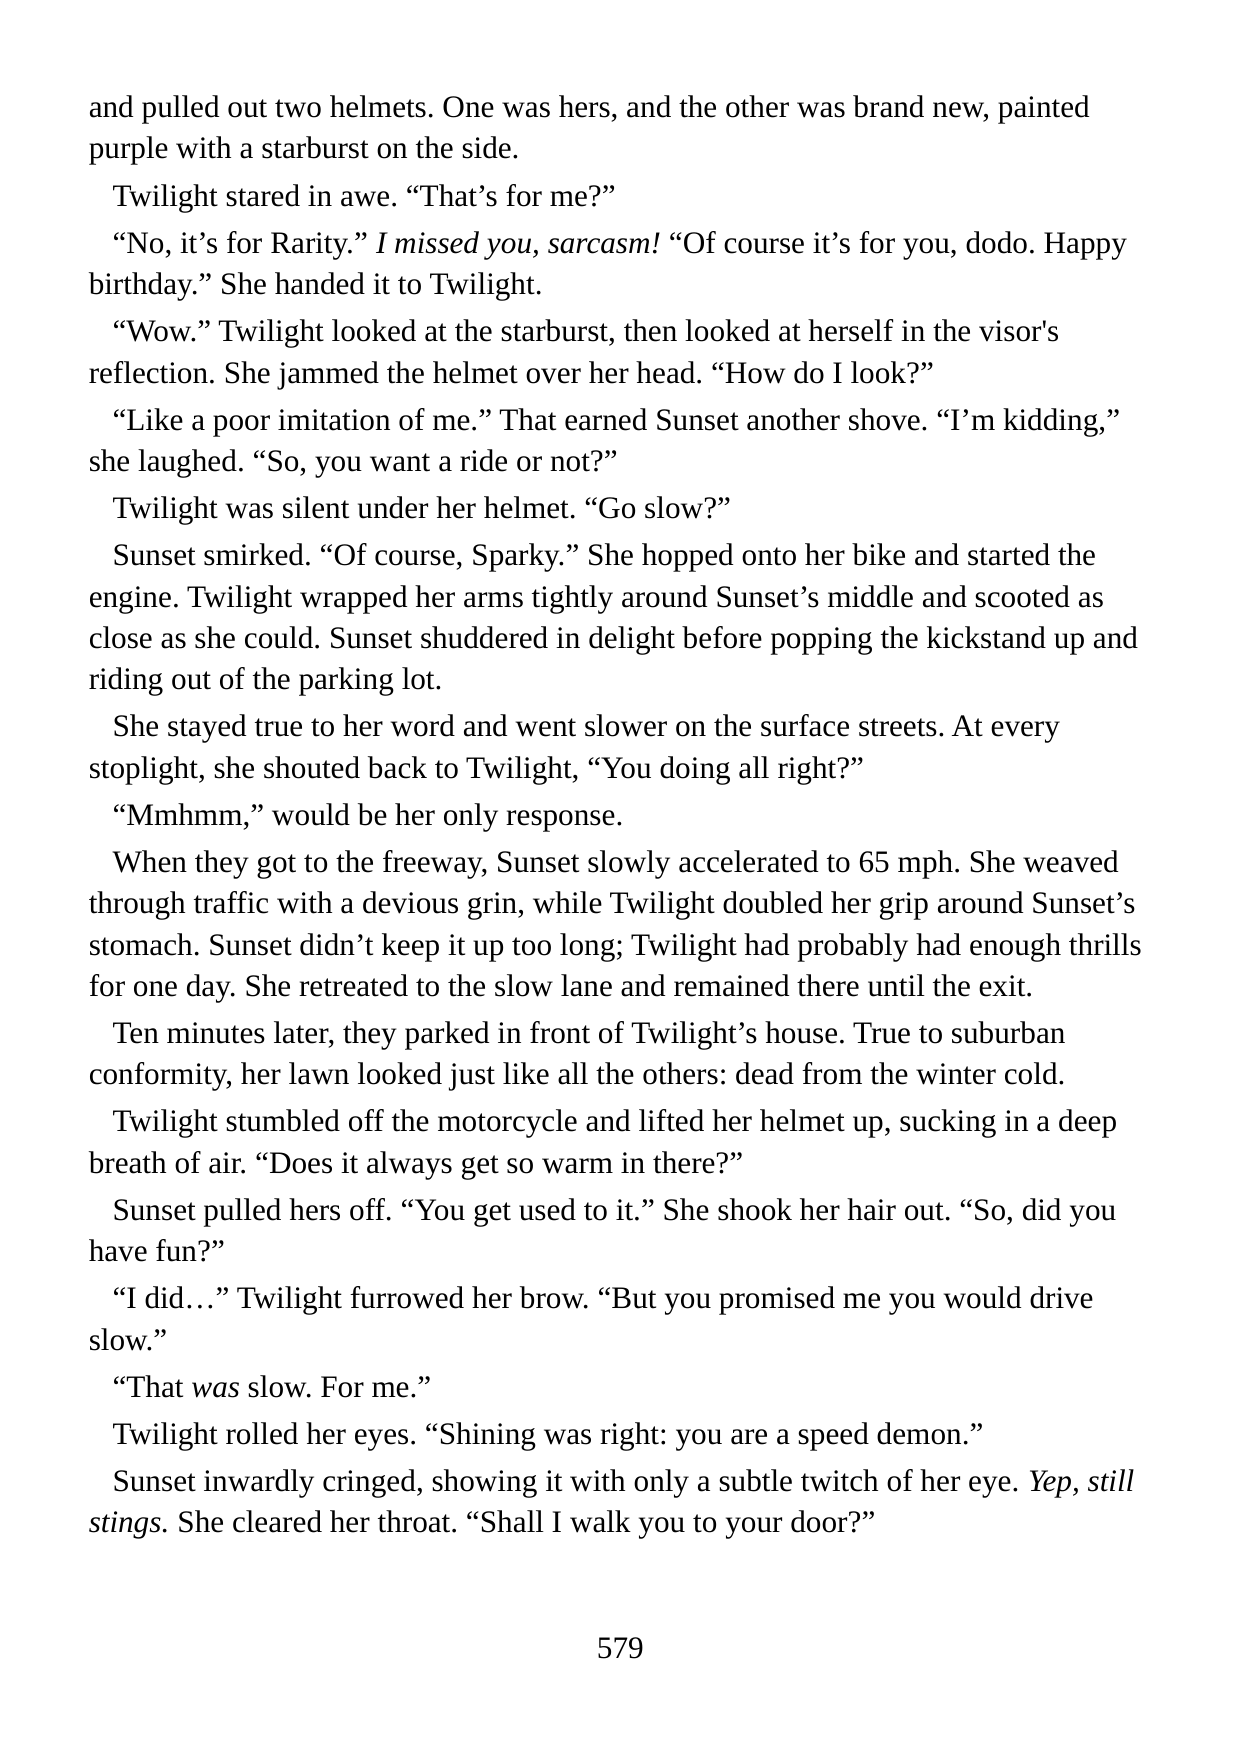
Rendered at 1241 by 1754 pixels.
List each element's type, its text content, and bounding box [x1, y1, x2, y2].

text Sunset smirked. “Of course, Sparky.” She hopped onto her bike and started the engine. Twilight wrapped her arms tightly around Sunset’s middle and scooted as close as she could. Sunset shuddered in delight before popping the kickstand up and riding out of the parking lot. [88, 537, 1152, 696]
text Twilight was silent under her helmet. “Go slow?” [88, 489, 1152, 525]
text Twilight rolled her eyes. “Shining was right: you are a speed demon.” [88, 1415, 1152, 1451]
text “That was slow. For me.” [88, 1368, 1152, 1404]
text Sunset pulled hers off. “You get used to it.” She shook her hair out. “So, did you have fun?” [88, 1191, 1152, 1268]
text Twilight stared in awe. “That’s for me?” [88, 177, 1152, 213]
text “Like a poor imitation of me.” That earned Sunset another shove. “I’m kidding,” she laughed. “So, you want a ride or not?” [88, 401, 1152, 478]
text When they got to the freeway, Sunset slowly accelerated to 65 mph. She weaved through traffic with a devious grin, while Twilight doubled her grip around Sunset’s stomach. Sunset didn’t keep it up too long; Twilight had probably had enough thrills for one day. She retreated to the slow lane and remained there until the exit. [88, 843, 1152, 1003]
text “Wow.” Twilight looked at the starburst, then looked at herself in the visor's reflection. She jammed the helmet over her head. “How do I look?” [88, 313, 1152, 390]
text Twilight stumbled off the motorcycle and lifted her helmet up, sucking in a deep breath of air. “Does it always get so warm in there?” [88, 1103, 1152, 1180]
text Sunset inwardly cringed, showing it with only a subtle twitch of her eye. Yep, still stings. She cleared her throat. “Shall I walk you to your door?” [88, 1462, 1152, 1539]
text “No, it’s for Rarity.” I missed you, sarcasm! “Of course it’s for you, dodo. Happy birthday.” She handed it to Twilight. [88, 224, 1152, 301]
text “Mmhmm,” would be her only response. [88, 796, 1152, 832]
text She stayed true to her word and went slower on the surface streets. At every stoplight, she shouted back to Twilight, “You doing all right?” [88, 708, 1152, 785]
text Ten minutes later, they parked in front of Twilight’s house. True to suburban conformity, her lawn looked just like all the others: dead from the winter cold. [88, 1014, 1152, 1091]
text and pulled out two helmets. One was hers, and the other was brand new, painted purple with a starburst on the side. [88, 88, 1152, 166]
text “I did…” Twilight furrowed her brow. “But you promised me you would drive slow.” [88, 1279, 1152, 1357]
